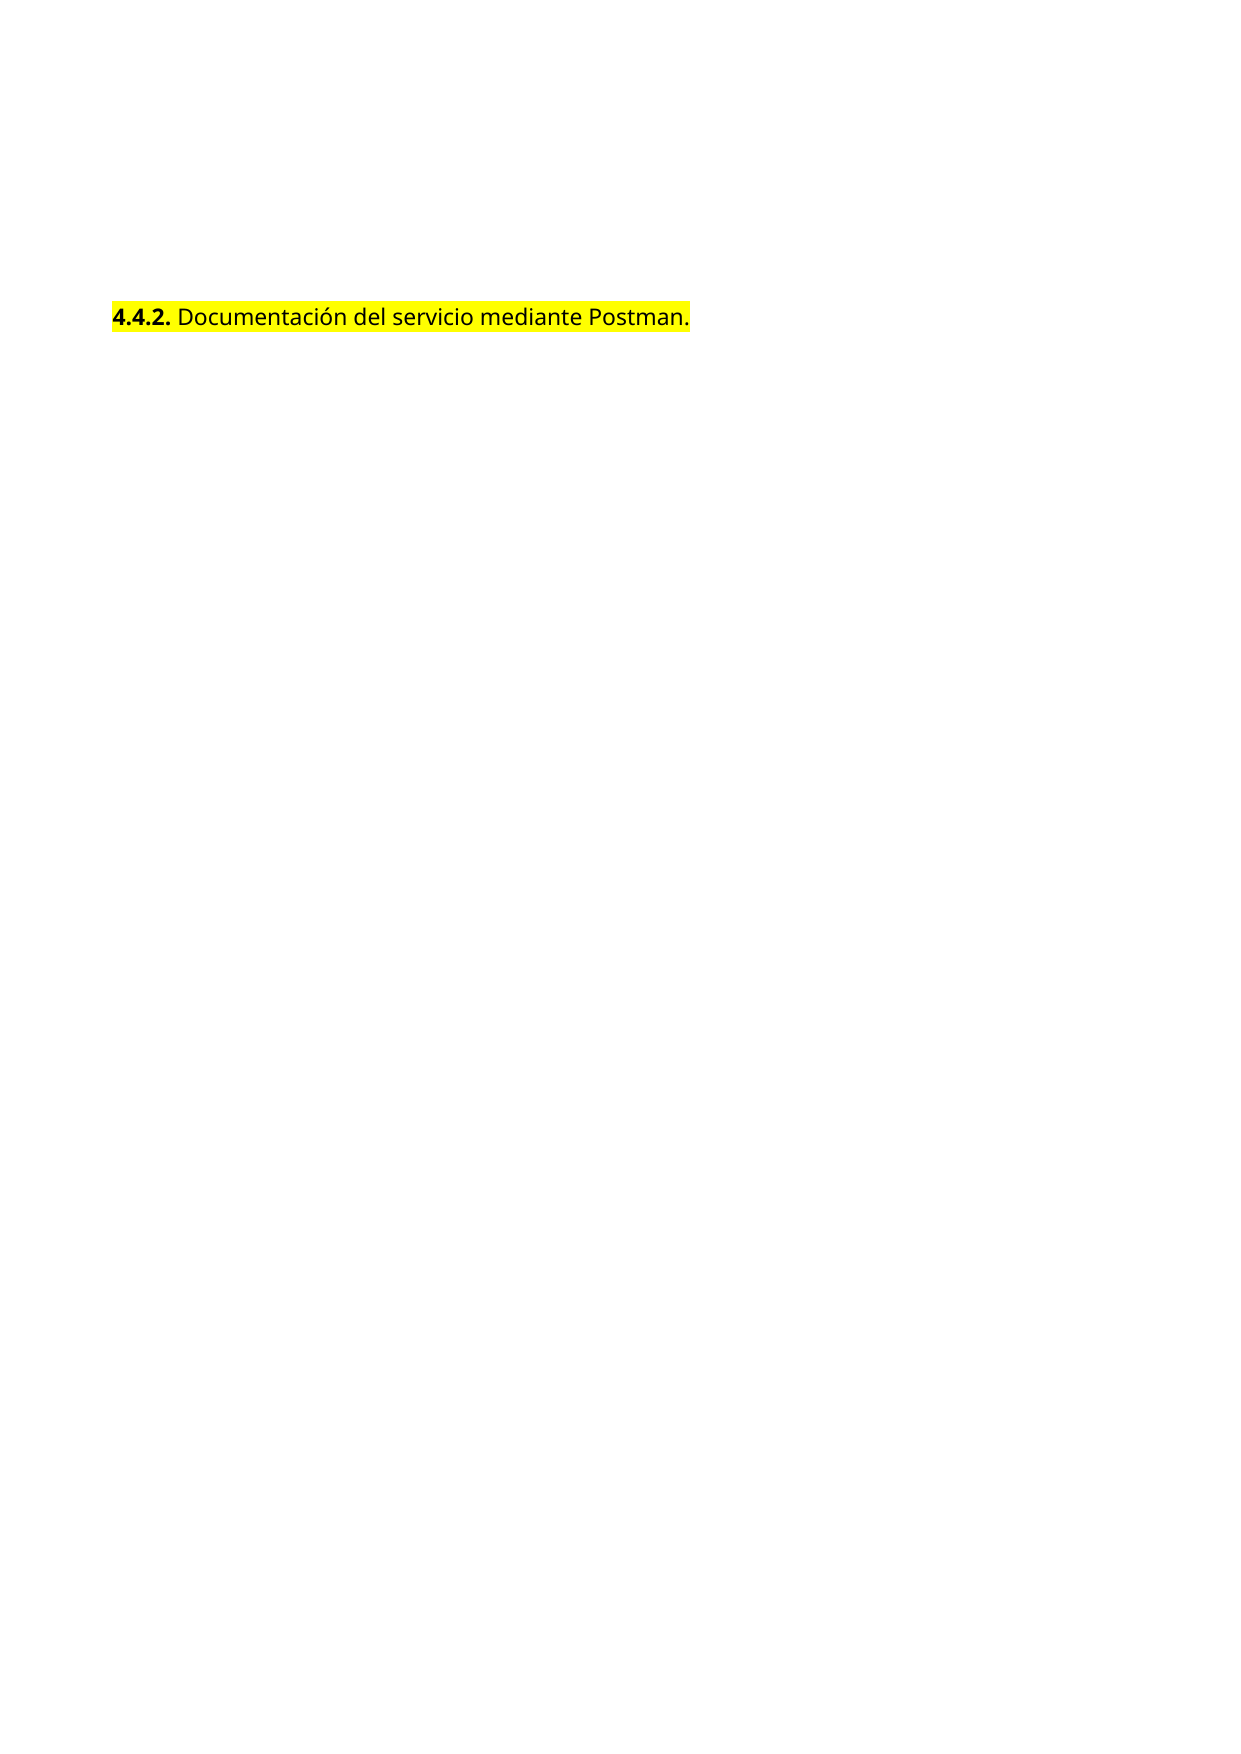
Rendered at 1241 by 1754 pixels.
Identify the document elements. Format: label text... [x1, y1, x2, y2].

text 4.4.2. Documentación del servicio mediante Postman. [112, 302, 1181, 332]
